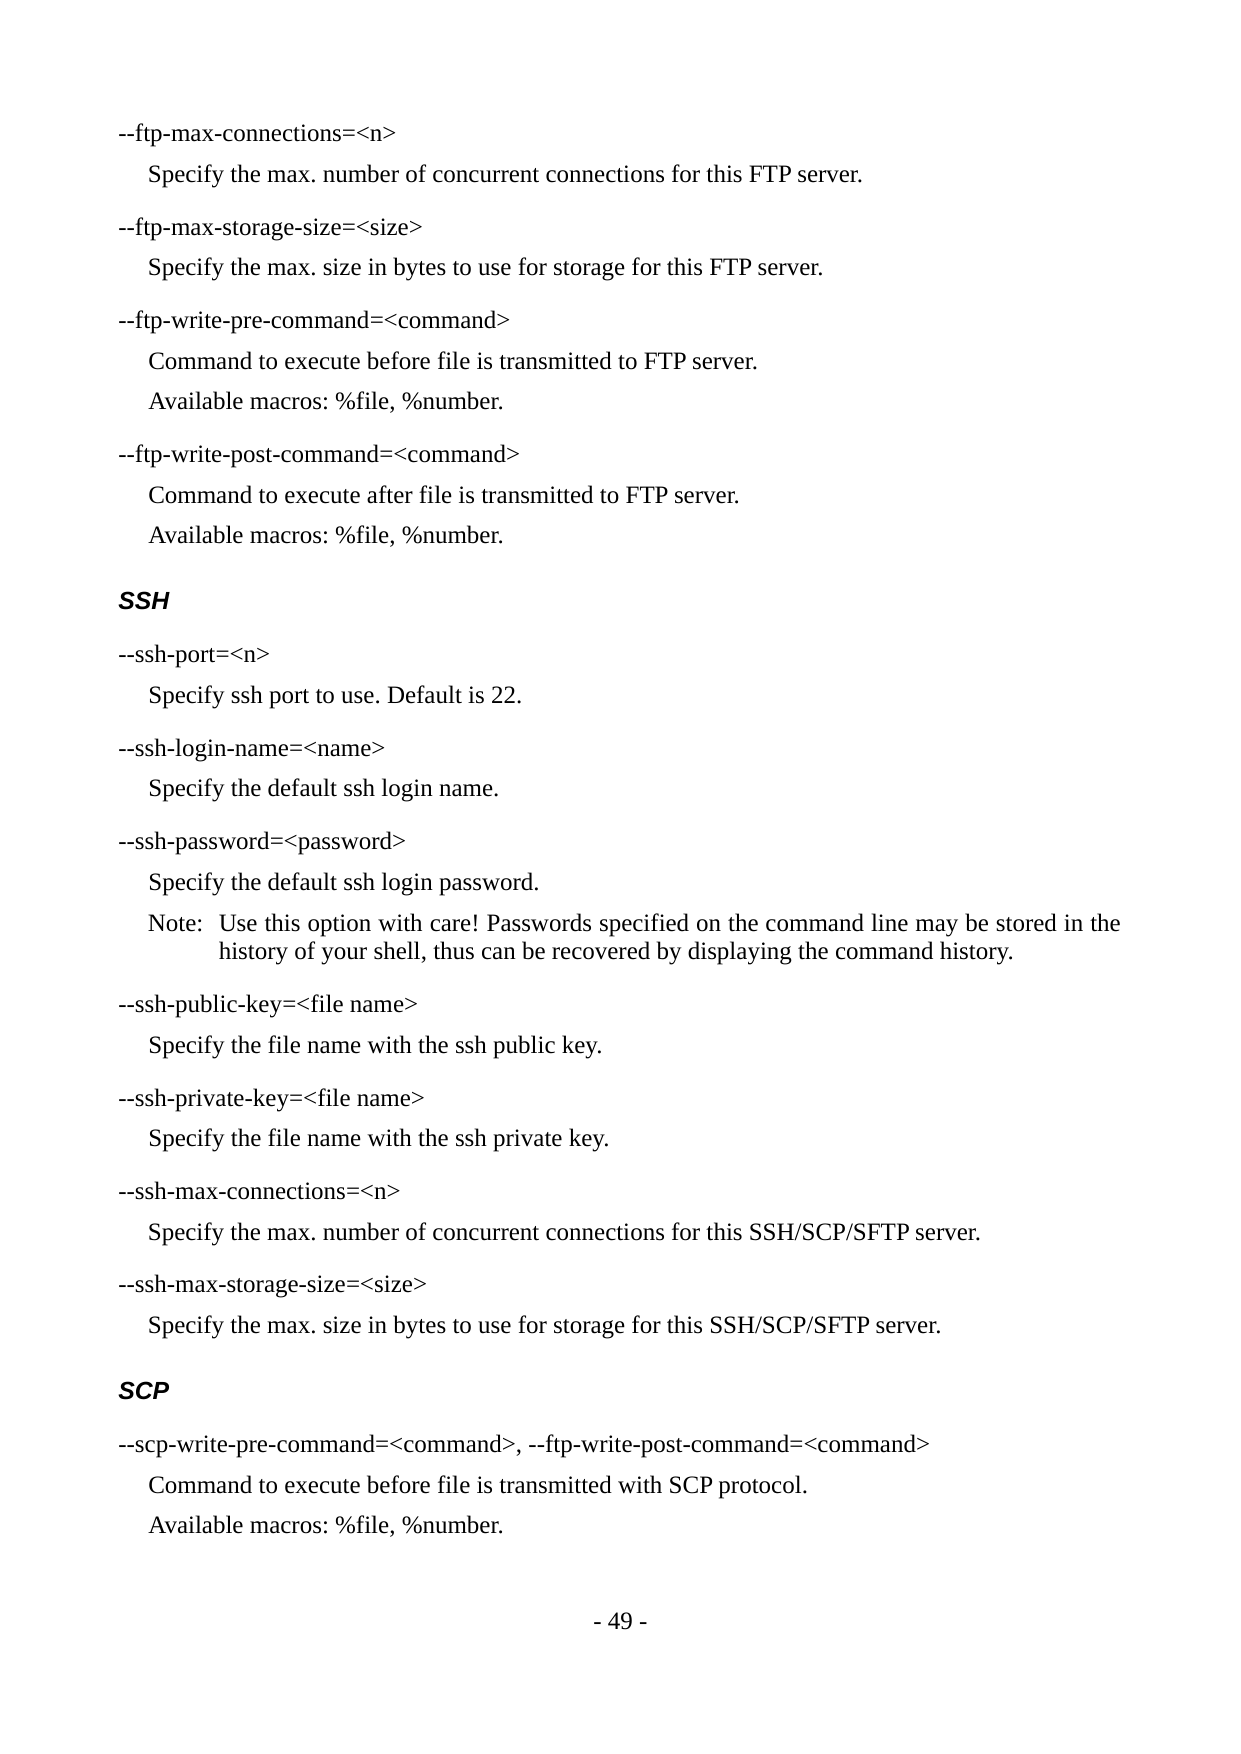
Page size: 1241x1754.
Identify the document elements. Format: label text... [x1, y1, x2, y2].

title --ftp-max-storage-size=<size> [118, 212, 1122, 240]
title --ftp-write-post-command=<command> [118, 439, 1122, 468]
title --ssh-max-connections=<n> [118, 1176, 1122, 1205]
text Available macros: %file, %number. [148, 521, 1122, 549]
title --ssh-max-storage-size=<size> [118, 1269, 1122, 1298]
text Command to execute before file is transmitted with SCP protocol. [148, 1470, 1122, 1498]
text Specify the max. size in bytes to use for storage for this FTP server. [148, 252, 1122, 281]
text Note: Use this option with care! Passwords specified on the command line may be stored in the history of your shell, thus can be recovered by displaying the command history. [148, 908, 1122, 965]
title --ssh-port=<n> [118, 639, 1122, 668]
text Specify the default ssh login password. [148, 867, 1122, 896]
subtitle SCP [118, 1376, 1122, 1404]
text Specify ssh port to use. Default is 22. [148, 680, 1122, 709]
text Available macros: %file, %number. [148, 386, 1122, 415]
text Specify the max. number of concurrent connections for this FTP server. [148, 159, 1122, 188]
text Available macros: %file, %number. [148, 1510, 1122, 1539]
text Specify the file name with the ssh public key. [148, 1030, 1122, 1059]
text Specify the max. size in bytes to use for storage for this SSH/SCP/SFTP server. [148, 1310, 1122, 1339]
text Specify the default ssh login name. [148, 773, 1122, 802]
text Specify the max. number of concurrent connections for this SSH/SCP/SFTP server. [148, 1217, 1122, 1246]
title --ssh-password=<password> [118, 826, 1122, 855]
text Command to execute before file is transmitted to FTP server. [148, 346, 1122, 374]
title --ssh-private-key=<file name> [118, 1083, 1122, 1111]
title --ssh-public-key=<file name> [118, 989, 1122, 1018]
text Command to execute after file is transmitted to FTP server. [148, 480, 1122, 509]
title --ftp-max-connections=<n> [118, 118, 1122, 147]
text Specify the file name with the ssh private key. [148, 1123, 1122, 1152]
title --ftp-write-pre-command=<command> [118, 305, 1122, 334]
title --ssh-login-name=<name> [118, 733, 1122, 762]
title --scp-write-pre-command=<command>, --ftp-write-post-command=<command> [118, 1429, 1122, 1458]
subtitle SSH [118, 586, 1122, 615]
